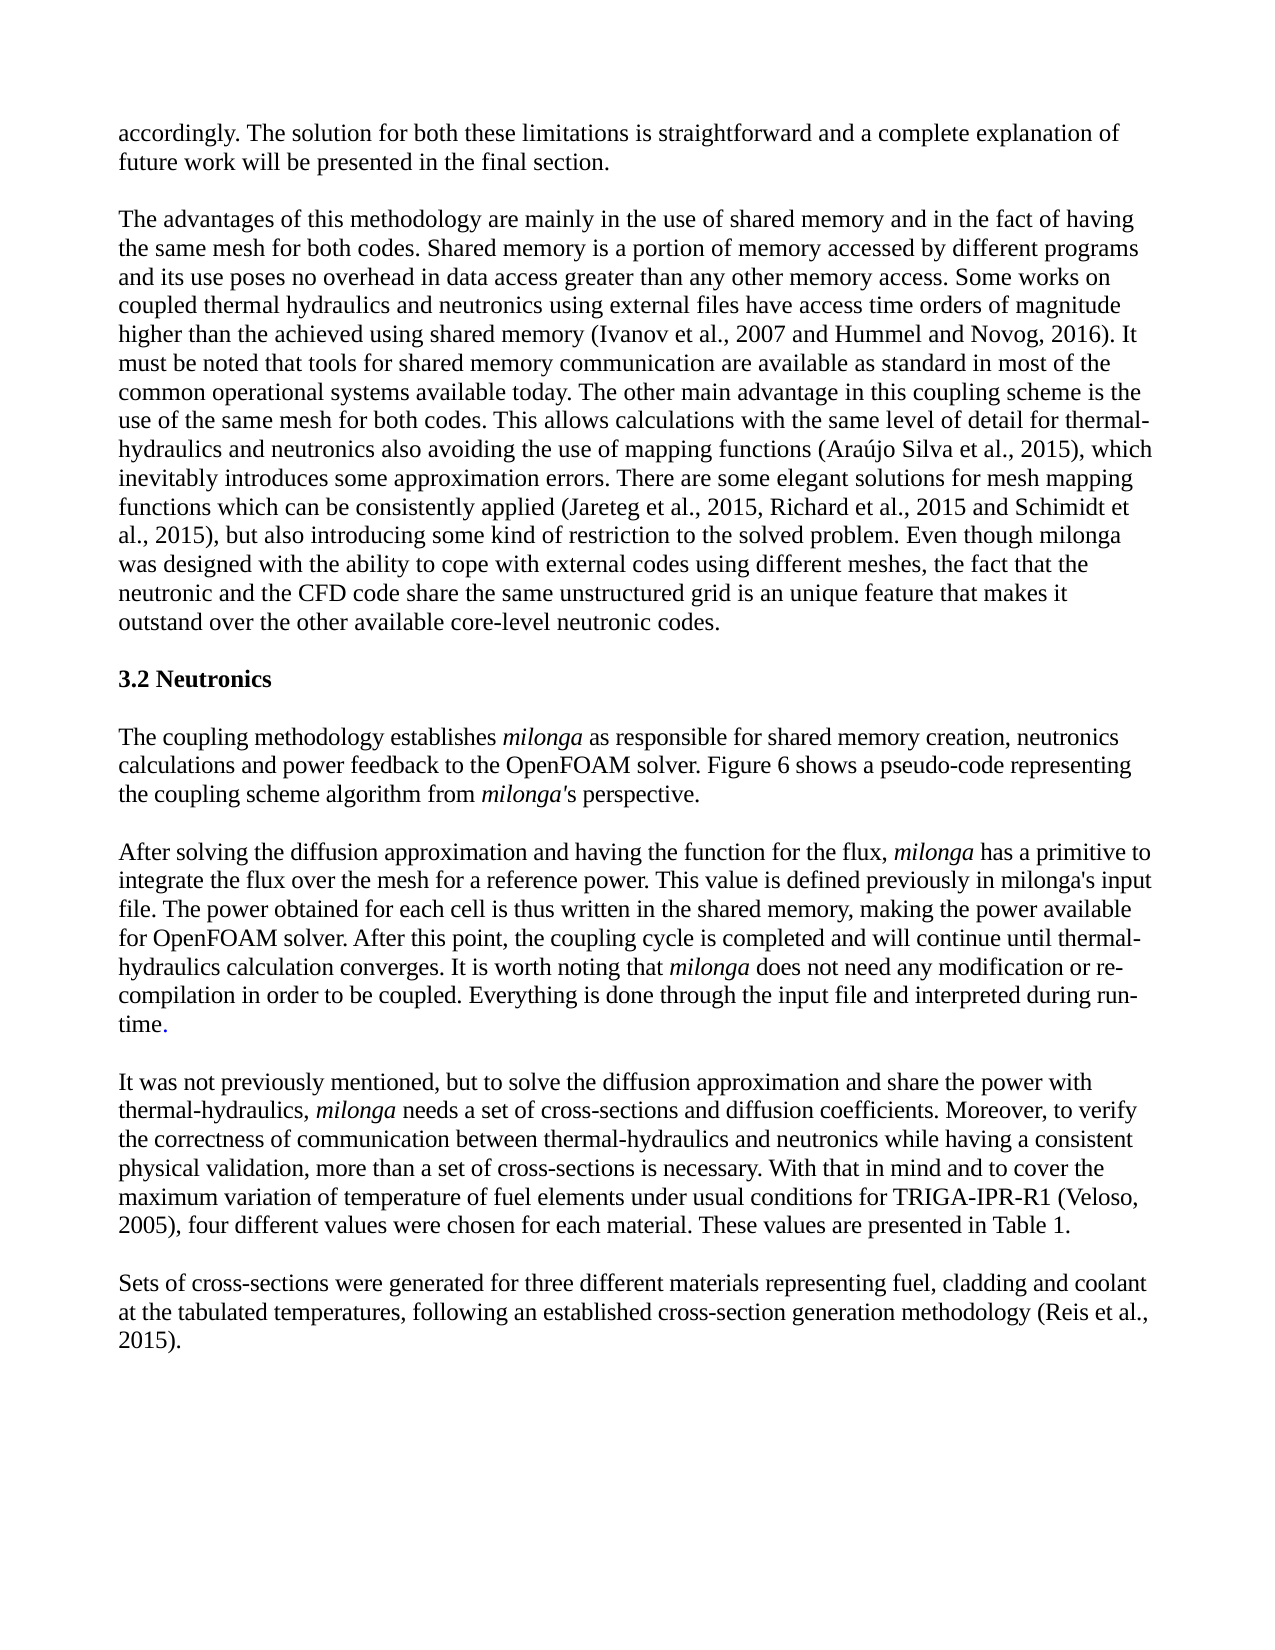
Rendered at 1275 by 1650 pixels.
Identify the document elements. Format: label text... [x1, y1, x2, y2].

text 3.2 Neutronics [118, 664, 1157, 693]
text The coupling methodology establishes milonga as responsible for shared memory creation, neutronics calculations and power feedback to the OpenFOAM solver. Figure 6 shows a pseudo-code representing the coupling scheme algorithm from milonga's perspective. [118, 722, 1157, 808]
text After solving the diffusion approximation and having the function for the flux, milonga has a primitive to integrate the flux over the mesh for a reference power. This value is defined previously in milonga's input file. The power obtained for each cell is thus written in the shared memory, making the power available for OpenFOAM solver. After this point, the coupling cycle is completed and will continue until thermal-hydraulics calculation converges. It is worth noting that milonga does not need any modification or re-compilation in order to be coupled. Everything is done through the input file and interpreted during run-time. [118, 837, 1157, 1038]
text It was not previously mentioned, but to solve the diffusion approximation and share the power with thermal-hydraulics, milonga needs a set of cross-sections and diffusion coefficients. Moreover, to verify the correctness of communication between thermal-hydraulics and neutronics while having a consistent physical validation, more than a set of cross-sections is necessary. With that in mind and to cover the maximum variation of temperature of fuel elements under usual conditions for TRIGA-IPR-R1 (Veloso, 2005), four different values were chosen for each material. These values are presented in Table 1. [118, 1067, 1157, 1239]
text accordingly. The solution for both these limitations is straightforward and a complete explanation of future work will be presented in the final section. [118, 118, 1157, 176]
text The advantages of this methodology are mainly in the use of shared memory and in the fact of having the same mesh for both codes. Shared memory is a portion of memory accessed by different programs and its use poses no overhead in data access greater than any other memory access. Some works on coupled thermal hydraulics and neutronics using external files have access time orders of magnitude higher than the achieved using shared memory (Ivanov et al., 2007 and Hummel and Novog, 2016). It must be noted that tools for shared memory communication are available as standard in most of the common operational systems available today. The other main advantage in this coupling scheme is the use of the same mesh for both codes. This allows calculations with the same level of detail for thermal-hydraulics and neutronics also avoiding the use of mapping functions (Araújo Silva et al., 2015), which inevitably introduces some approximation errors. There are some elegant solutions for mesh mapping functions which can be consistently applied (Jareteg et al., 2015, Richard et al., 2015 and Schimidt et al., 2015), but also introducing some kind of restriction to the solved problem. Even though milonga was designed with the ability to cope with external codes using different meshes, the fact that the neutronic and the CFD code share the same unstructured grid is an unique feature that makes it outstand over the other available core-level neutronic codes. [118, 204, 1157, 636]
text Sets of cross-sections were generated for three different materials representing fuel, cladding and coolant at the tabulated temperatures, following an established cross-section generation methodology (Reis et al., 2015). [118, 1268, 1157, 1354]
